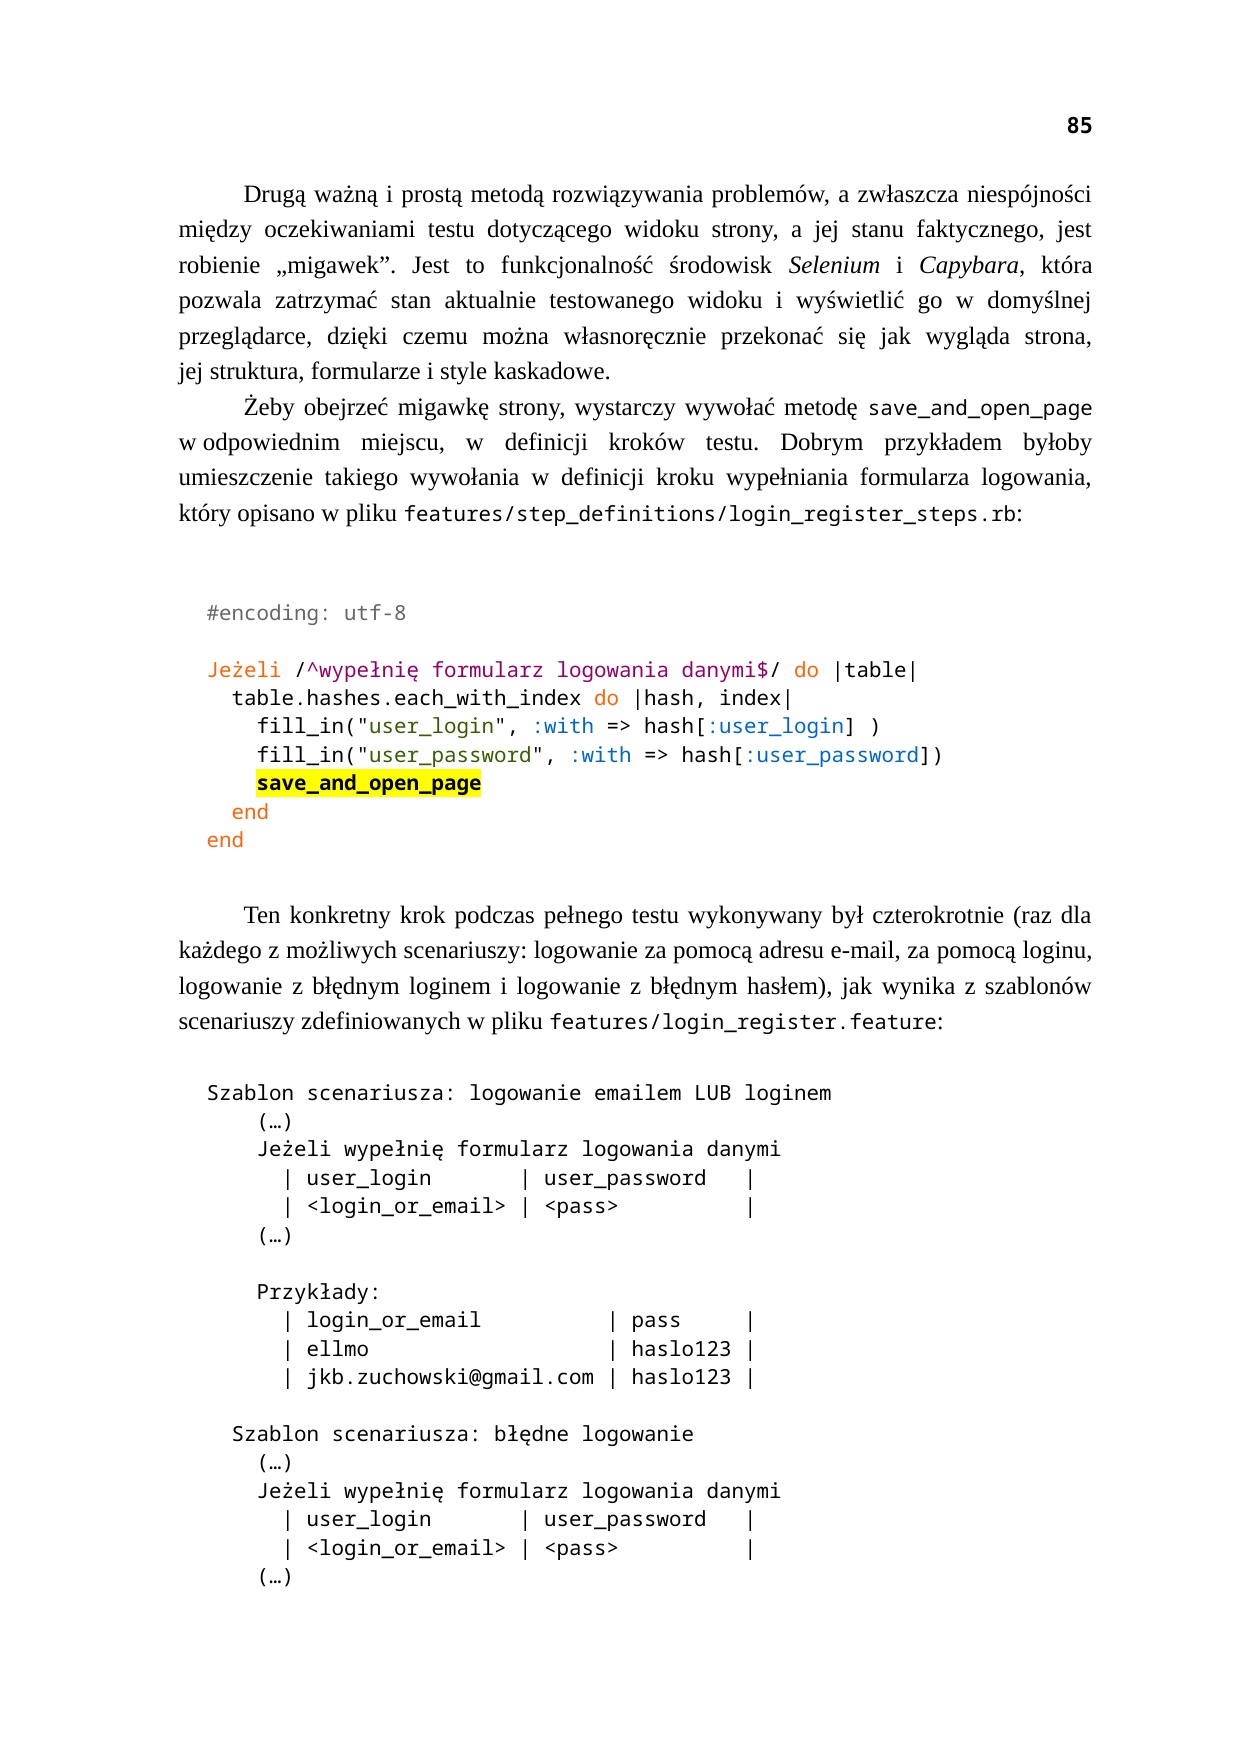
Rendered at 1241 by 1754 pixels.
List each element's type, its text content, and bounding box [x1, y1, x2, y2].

table_header #encoding: utf-8 Jeżeli /^wypełnię formularz logowania danymi$/ do |table| table.hashes.each_with_index do |hash, index| fill_in("user_login", :with => hash[:user_login] ) fill_in("user_password", :with => hash[:user_password]) save_and_open_page end end [177, 592, 1093, 859]
text Drugą ważną i prostą metodą rozwiązywania problemów, a zwłaszcza niespójności między oczekiwaniami testu dotyczącego widoku strony, a jej stanu faktycznego, jest robienie „migawek”. Jest to funkcjonalność środowisk Selenium i Capybara, która pozwala zatrzymać stan aktualnie testowanego widoku i wyświetlić go w domyślnej przeglądarce, dzięki czemu można własnoręcznie przekonać się jak wygląda strona, jej struktura, formularze i style kaskadowe. [178, 174, 1093, 387]
text Żeby obejrzeć migawkę strony, wystarczy wywołać metodę save_and_open_page w odpowiednim miejscu, w definicji kroków testu. Dobrym przykładem byłoby umieszczenie takiego wywołania w definicji kroku wypełniania formularza logowania, który opisano w pliku features/step_definitions/login_register_steps.rb: [178, 387, 1093, 528]
table_header Szablon scenariusza: logowanie emailem LUB loginem (…) Jeżeli wypełnię formularz logowania danymi | user_login | user_password | | <login_or_email> | <pass> | (…) Przykłady: | login_or_email | pass | | ellmo | haslo123 | | jkb.zuchowski@gmail.com | haslo123 | Szablon scenariusza: błędne logowanie (…) Jeżeli wypełnię formularz logowania danymi | user_login | user_password | | <login_or_email> | <pass> | (…) [177, 1072, 1093, 1624]
text Ten konkretny krok podczas pełnego testu wykonywany był czterokrotnie (raz dla każdego z możliwych scenariuszy: logowanie za pomocą adresu e-mail, za pomocą loginu, logowanie z błędnym loginem i logowanie z błędnym hasłem), jak wynika z szablonów scenariuszy zdefiniowanych w pliku features/login_register.feature: [178, 895, 1093, 1037]
